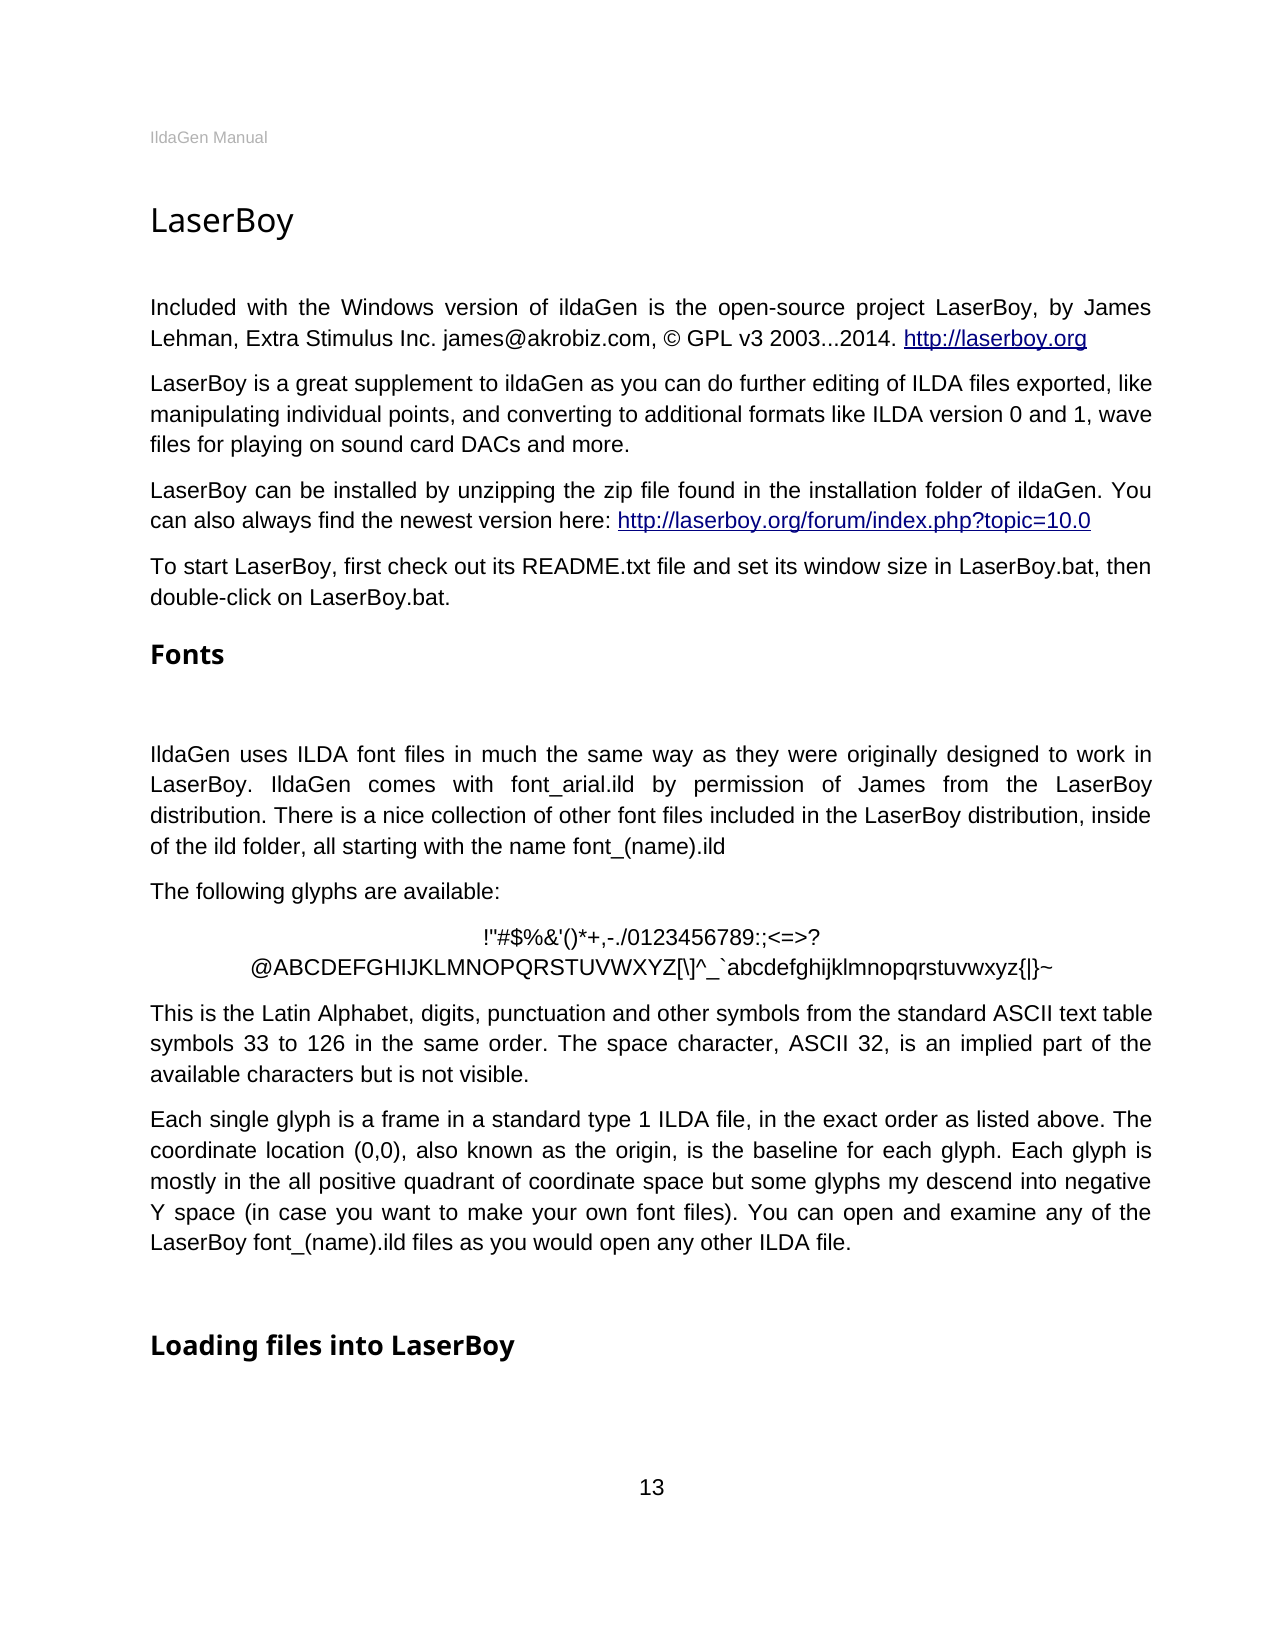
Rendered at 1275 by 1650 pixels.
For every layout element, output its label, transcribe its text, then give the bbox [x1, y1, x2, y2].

subtitle Loading files into LaserBoy [150, 1327, 1153, 1364]
subtitle LaserBoy [150, 197, 1153, 242]
text IldaGen uses ILDA font files in much the same way as they were originally designed to work in LaserBoy. IldaGen comes with font_arial.ild by permission of James from the LaserBoy distribution. There is a nice collection of other font files included in the LaserBoy distribution, inside of the ild folder, all starting with the name font_(name).ild [150, 741, 1153, 859]
text LaserBoy is a great supplement to ildaGen as you can do further editing of ILDA files exported, like manipulating individual points, and converting to additional formats like ILDA version 0 and 1, wave files for playing on sound card DACs and more. [150, 371, 1153, 458]
text To start LaserBoy, first check out its README.txt file and set its window size in LaserBoy.bat, then double-click on LaserBoy.bat. [150, 553, 1153, 610]
text !"#$%&'()*+,-./0123456789:;<=>?@ABCDEFGHIJKLMNOPQRSTUVWXYZ[\]^_`abcdefghijklmnopqrstuvwxyz{|}~ [150, 924, 1153, 981]
text LaserBoy can be installed by unzipping the zip file found in the installation folder of ildaGen. You can also always find the newest version here: http://laserboy.org/forum/index.php?topic=10.0 [150, 477, 1153, 534]
text Included with the Windows version of ildaGen is the open-source project LaserBoy, by James Lehman, Extra Stimulus Inc. james@akrobiz.com, © GPL v3 2003...2014. http://laserboy.org [150, 294, 1153, 351]
subtitle Fonts [150, 636, 1153, 673]
text Each single glyph is a frame in a standard type 1 ILDA file, in the exact order as listed above. The coordinate location (0,0), also known as the origin, is the baseline for each glyph. Each glyph is mostly in the all positive quadrant of coordinate space but some glyphs my descend into negative Y space (in case you want to make your own font files). You can open and examine any of the LaserBoy font_(name).ild files as you would open any other ILDA file. [150, 1107, 1153, 1256]
text This is the Latin Alphabet, digits, punctuation and other symbols from the standard ASCII text table symbols 33 to 126 in the same order. The space character, ASCII 32, is an implied part of the available characters but is not visible. [150, 1000, 1153, 1087]
text The following glyphs are available: [150, 879, 1153, 904]
